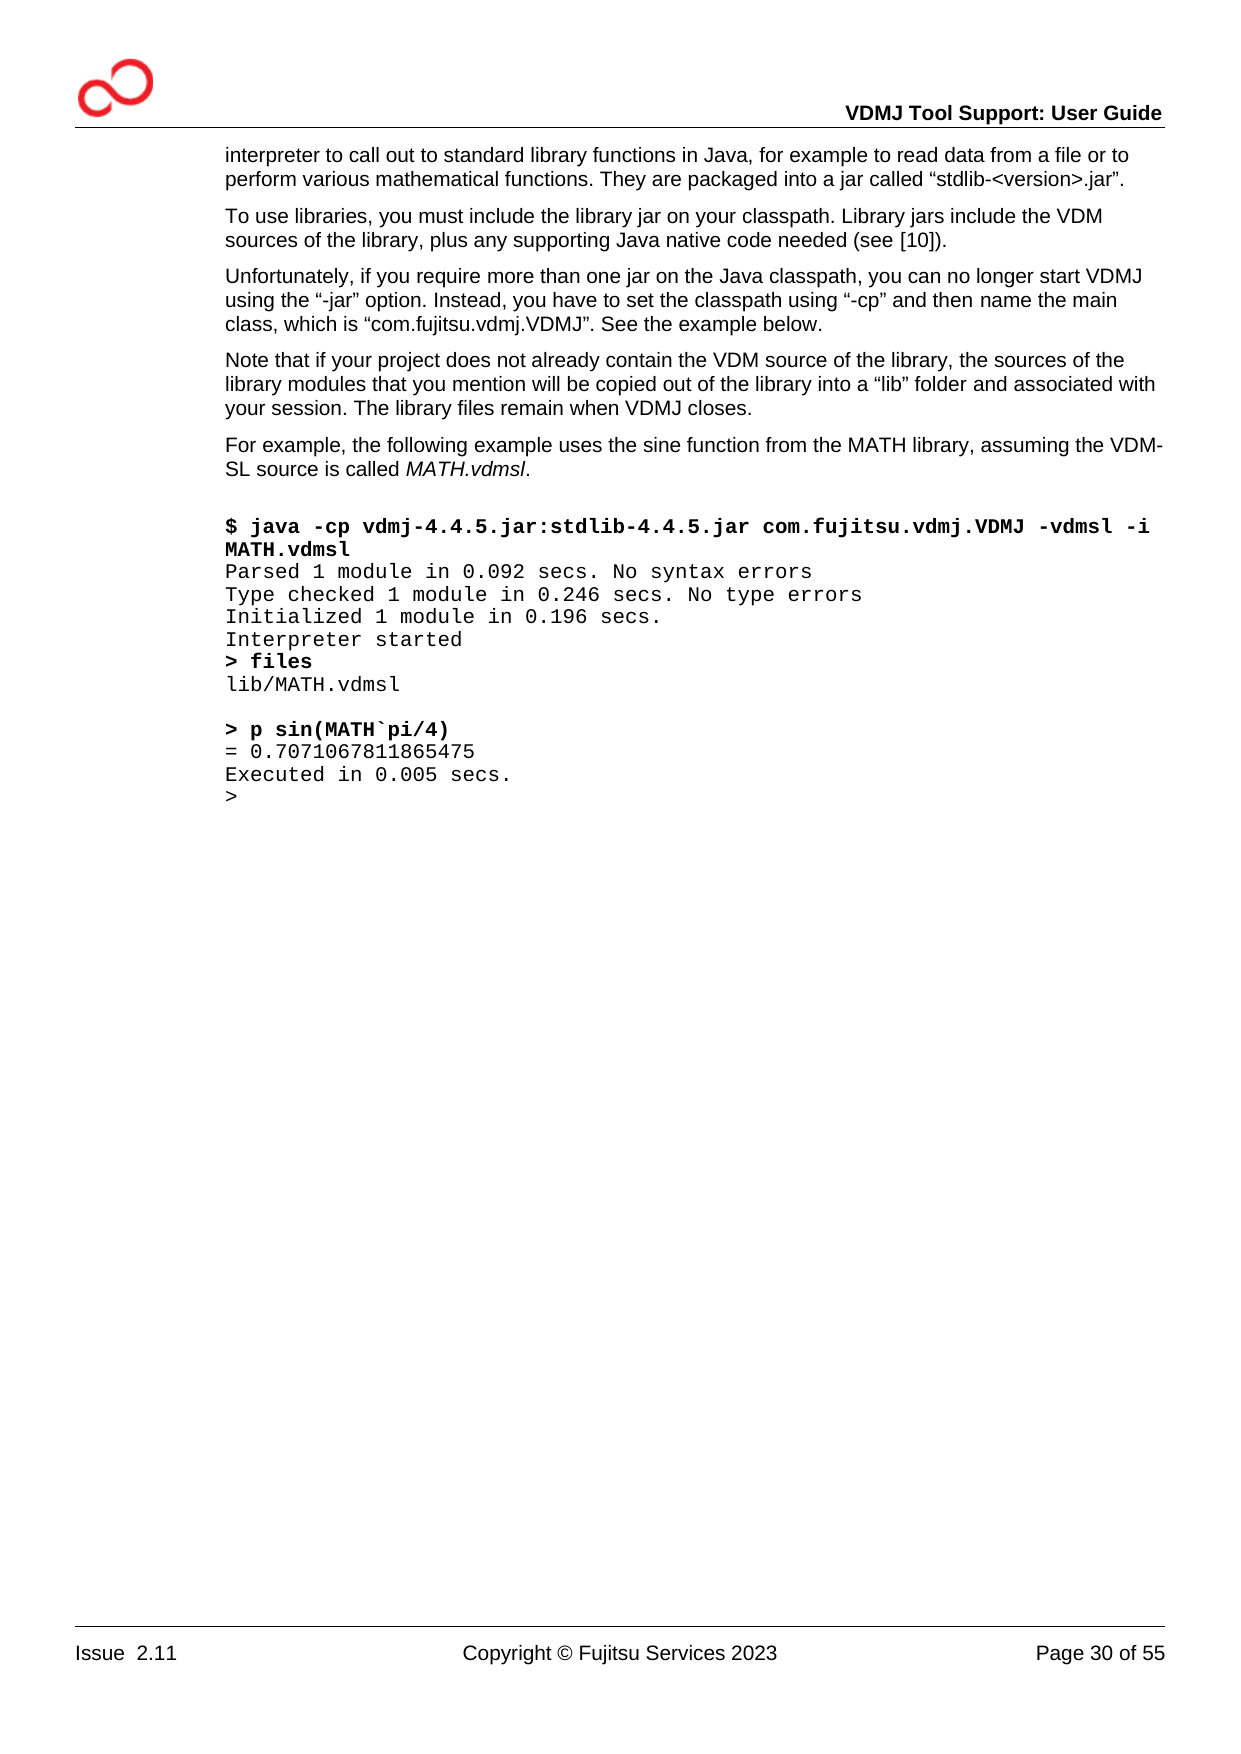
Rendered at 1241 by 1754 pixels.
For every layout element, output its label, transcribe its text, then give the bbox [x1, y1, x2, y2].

text interpreter to call out to standard library functions in Java, for example to read data from a file or to perform various mathematical functions. They are packaged into a jar called “stdlib-<version>.jar”. [225, 143, 1165, 191]
text To use libraries, you must include the library jar on your classpath. Library jars include the VDM sources of the library, plus any supporting Java native code needed (see [10]). [225, 204, 1165, 252]
text = 0.7071067811865475 [225, 741, 1165, 763]
text Parsed 1 module in 0.092 secs. No syntax errors [225, 561, 1165, 583]
text Interpreter started [225, 628, 1165, 651]
text For example, the following example uses the sine function from the MATH library, assuming the VDM-SL source is called MATH.vdmsl. [225, 433, 1165, 481]
text > files [225, 651, 1165, 673]
text Unfortunately, if you require more than one jar on the Java classpath, you can no longer start VDMJ using the “-jar” option. Instead, you have to set the classpath using “-cp” and then name the main class, which is “com.fujitsu.vdmj.VDMJ”. See the example below. [225, 264, 1165, 336]
text Initialized 1 module in 0.196 secs. [225, 606, 1165, 628]
picture [78, 52, 153, 127]
text > p sin(MATH`pi/4) [225, 718, 1165, 741]
text $ java -cp vdmj-4.4.5.jar:stdlib-4.4.5.jar com.fujitsu.vdmj.VDMJ -vdmsl -i MATH.vdmsl [225, 516, 1165, 561]
text Note that if your project does not already contain the VDM source of the library, the sources of the library modules that you mention will be copied out of the library into a “lib” folder and associated with your session. The library files remain when VDMJ closes. [225, 349, 1165, 421]
text lib/MATH.vdmsl [225, 673, 1165, 696]
text Type checked 1 module in 0.246 secs. No type errors [225, 583, 1165, 606]
text Executed in 0.005 secs. [225, 763, 1165, 786]
text > [225, 786, 1165, 808]
